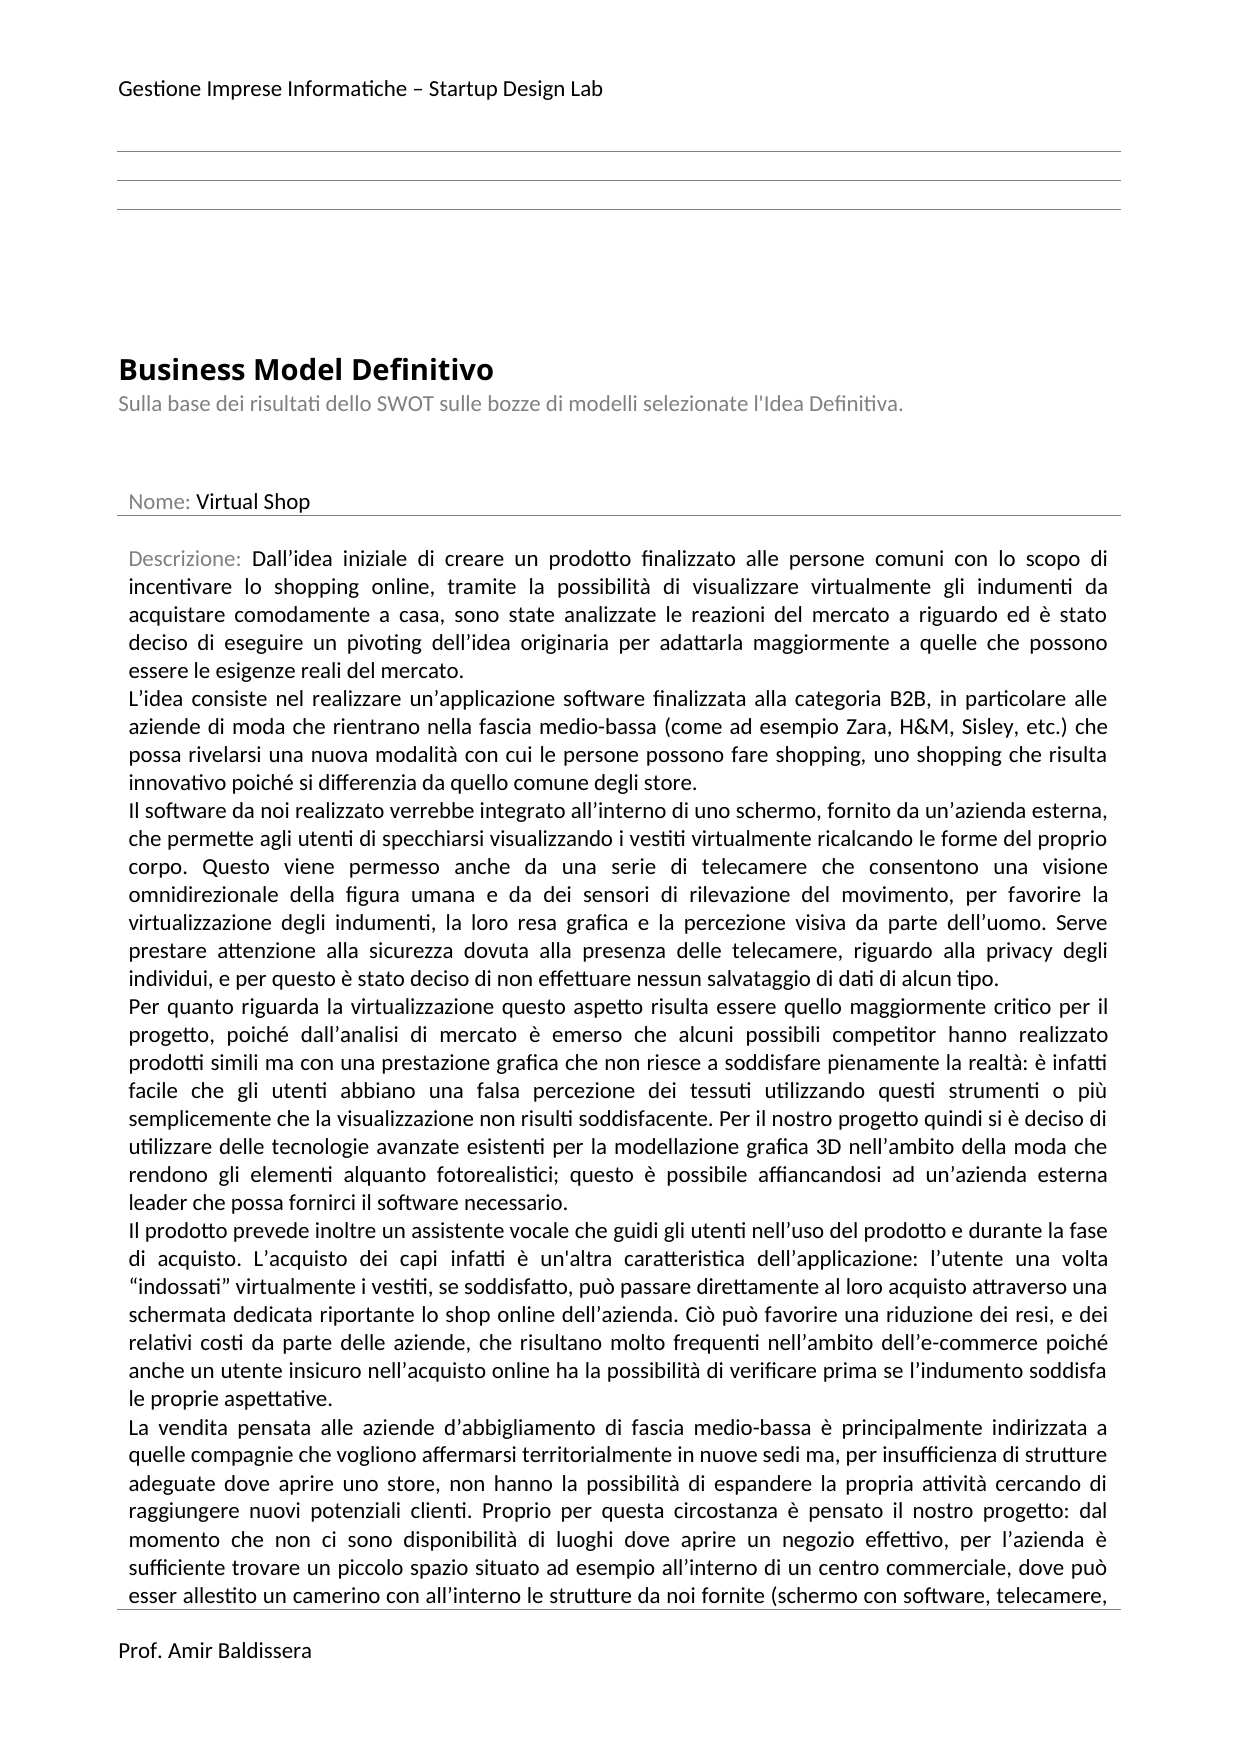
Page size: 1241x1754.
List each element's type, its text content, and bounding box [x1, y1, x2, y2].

text Sulla base dei risultati dello SWOT sulle bozze di modelli selezionate l'Idea Definitiva. [118, 389, 1122, 417]
table_cell Descrizione: Dall’idea iniziale di creare un prodotto finalizzato alle persone comuni con lo scopo di incentivare lo shopping online, tramite la possibilità di visualizzare virtualmente gli indumenti da acquistare comodamente a casa, sono state analizzate le reazioni del mercato a riguardo ed è stato deciso di eseguire un pivoting dell’idea originaria per adattarla maggiormente a quelle che possono essere le esigenze reali del mercato. L’idea consiste nel realizzare un’applicazione software finalizzata alla categoria B2B, in particolare alle aziende di moda che rientrano nella fascia medio-bassa (come ad esempio Zara, H&M, Sisley, etc.) che possa rivelarsi una nuova modalità con cui le persone possono fare shopping, uno shopping che risulta innovativo poiché si differenzia da quello comune degli store. Il software da noi realizzato verrebbe integrato all’interno di uno schermo, fornito da un’azienda esterna, che permette agli utenti di specchiarsi visualizzando i vestiti virtualmente ricalcando le forme del proprio corpo. Questo viene permesso anche da una serie di telecamere che consentono una visione omnidirezionale della figura umana e da dei sensori di rilevazione del movimento, per favorire la virtualizzazione degli indumenti, la loro resa grafica e la percezione visiva da parte dell’uomo. Serve prestare attenzione alla sicurezza dovuta alla presenza delle telecamere, riguardo alla privacy degli individui, e per questo è stato deciso di non effettuare nessun salvataggio di dati di alcun tipo. Per quanto riguarda la virtualizzazione questo aspetto risulta essere quello maggiormente critico per il progetto, poiché dall’analisi di mercato è emerso che alcuni possibili competitor hanno realizzato prodotti simili ma con una prestazione grafica che non riesce a soddisfare pienamente la realtà: è infatti facile che gli utenti abbiano una falsa percezione dei tessuti utilizzando questi strumenti o più semplicemente che la visualizzazione non risulti soddisfacente. Per il nostro progetto quindi si è deciso di utilizzare delle tecnologie avanzate esistenti per la modellazione grafica 3D nell’ambito della moda che rendono gli elementi alquanto fotorealistici; questo è possibile affiancandosi ad un’azienda esterna leader che possa fornirci il software necessario. Il prodotto prevede inoltre un assistente vocale che guidi gli utenti nell’uso del prodotto e durante la fase di acquisto. L’acquisto dei capi infatti è un'altra caratteristica dell’applicazione: l’utente una volta “indossati” virtualmente i vestiti, se soddisfatto, può passare direttamente al loro acquisto attraverso una schermata dedicata riportante lo shop online dell’azienda. Ciò può favorire una riduzione dei resi, e dei relativi costi da parte delle aziende, che risultano molto frequenti nell’ambito dell’e-commerce poiché anche un utente insicuro nell’acquisto online ha la possibilità di verificare prima se l’indumento soddisfa le proprie aspettative. La vendita pensata alle aziende d’abbigliamento di fascia medio-bassa è principalmente indirizzata a quelle compagnie che vogliono affermarsi territorialmente in nuove sedi ma, per insufficienza di strutture adeguate dove aprire uno store, non hanno la possibilità di espandere la propria attività cercando di raggiungere nuovi potenziali clienti. Proprio per questa circostanza è pensato il nostro progetto: dal momento che non ci sono disponibilità di luoghi dove aprire un negozio effettivo, per l’azienda è sufficiente trovare un piccolo spazio situato ad esempio all’interno di un centro commerciale, dove può esser allestito un camerino con all’interno le strutture da noi fornite (schermo con software, telecamere, [117, 516, 1121, 1609]
subtitle Business Model Definitivo [118, 349, 1122, 389]
table_header Nome: Virtual Shop [117, 487, 1121, 515]
table_cell [117, 181, 1121, 209]
table_cell [117, 152, 1121, 180]
